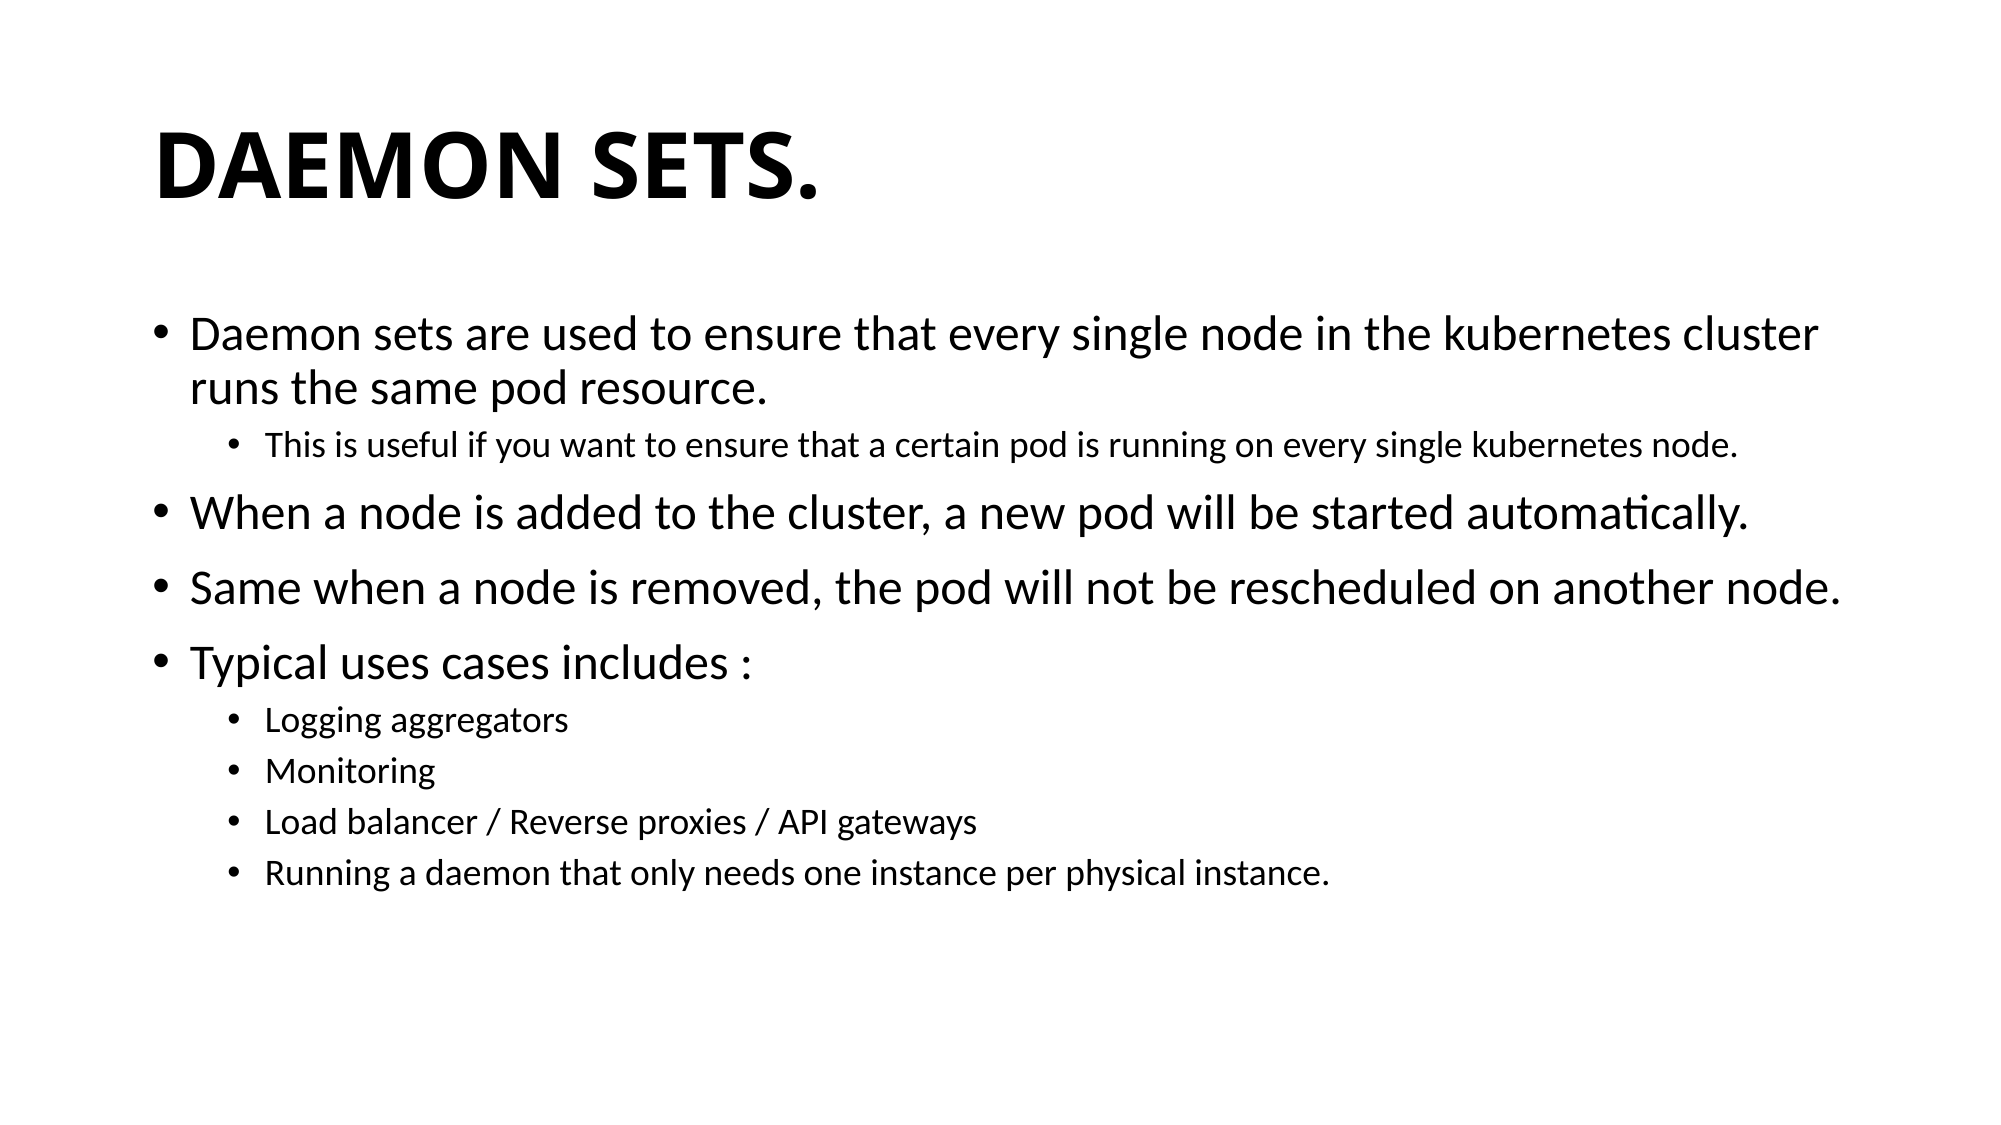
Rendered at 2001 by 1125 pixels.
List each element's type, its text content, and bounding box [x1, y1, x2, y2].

list Daemon sets are used to ensure that every single node in the kubernetes cluster runs the same pod resource. This is useful if you want to ensure that a certain pod is running on every single kubernetes node. When a node is added to the cluster, a new pod will be started automatically. Same when a node is removed, the pod will not be rescheduled on another node. Typical uses cases includes : Logging aggregators Monitoring Load balancer / Reverse proxies / API gateways Running a daemon that only needs one instance per physical instance. [137, 299, 1863, 1014]
title DAEMON SETS. [137, 59, 1863, 278]
